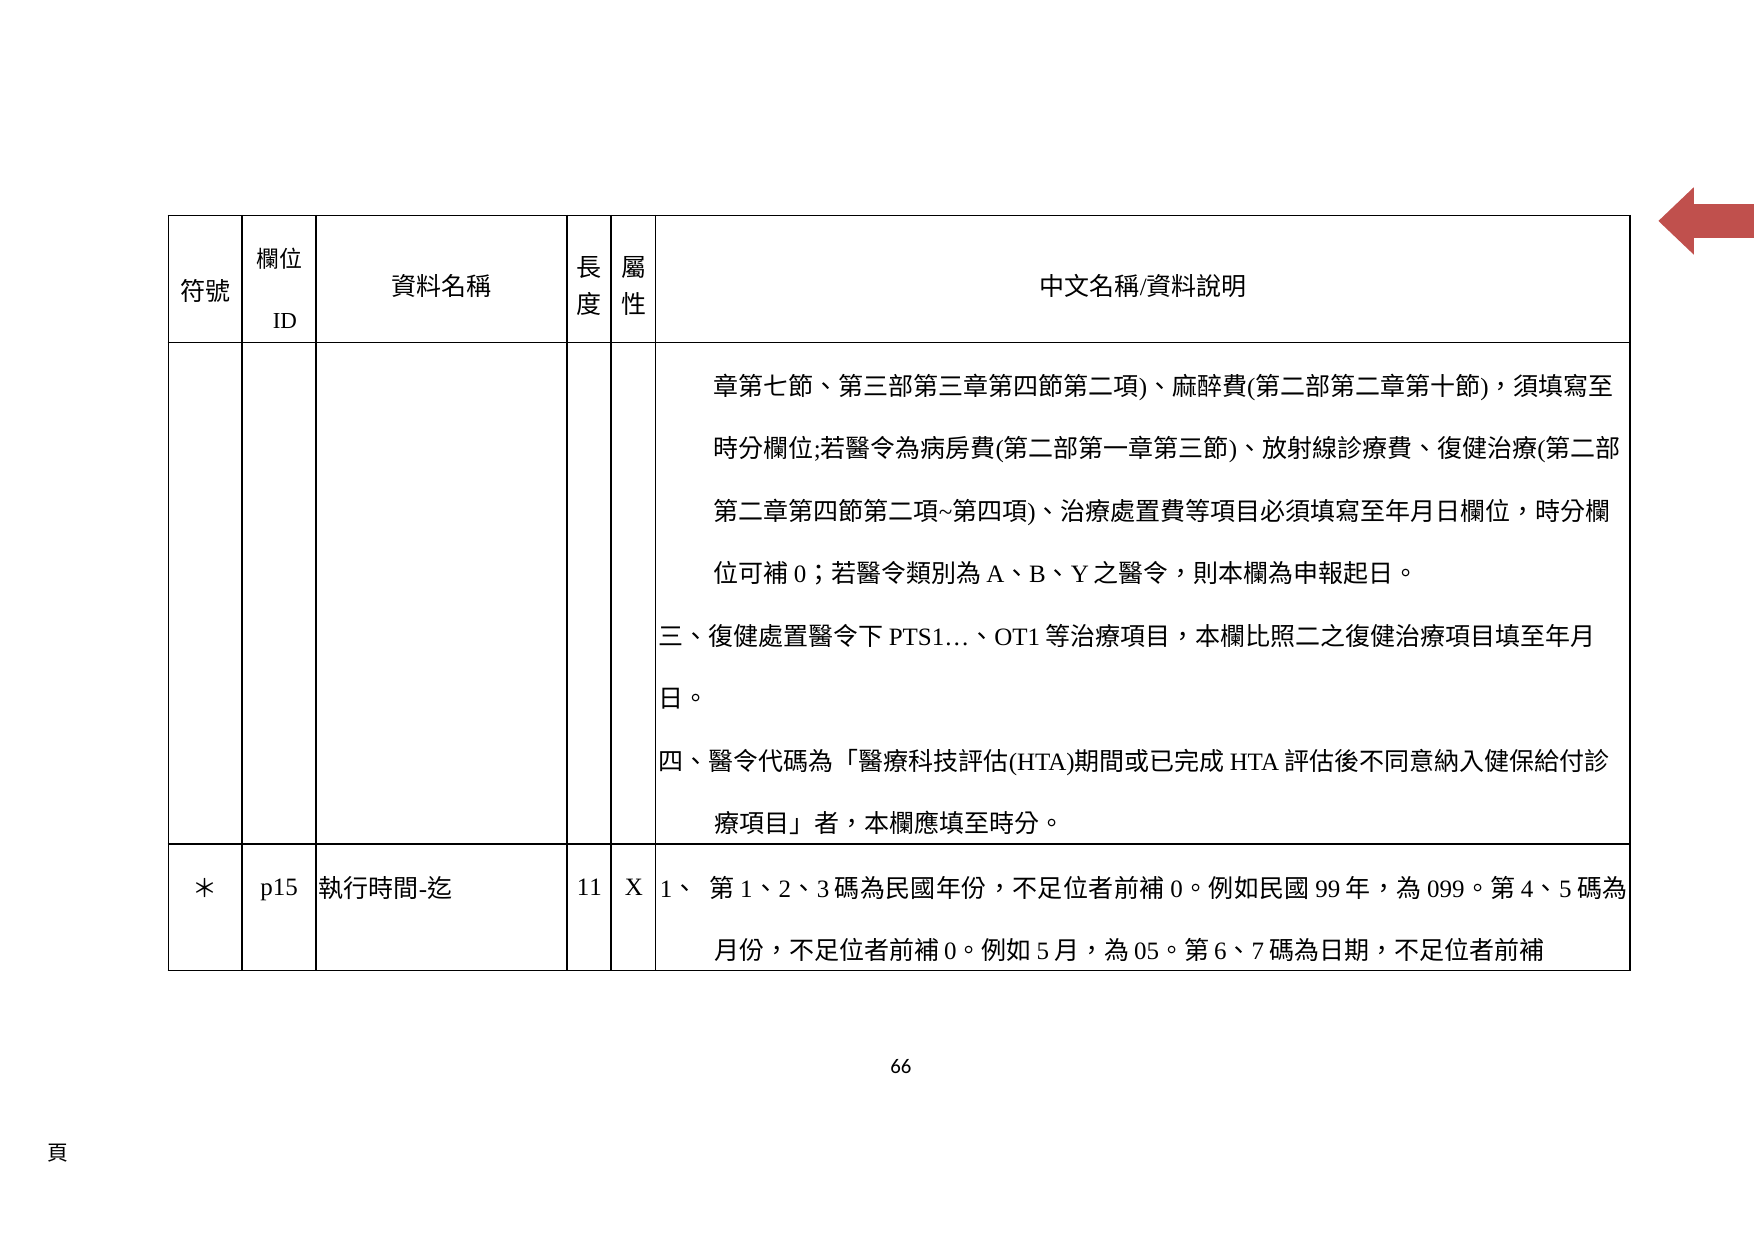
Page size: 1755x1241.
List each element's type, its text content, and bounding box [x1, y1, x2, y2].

table_cell 執行時間-迄 [317, 845, 566, 969]
table_header 長度 [568, 216, 610, 341]
table_header 欄位 ID [243, 216, 315, 341]
table_cell 章第七節、第三部第三章第四節第二項)、麻醉費(第二部第二章第十節)，須填寫至時分欄位;若醫令為病房費(第二部第一章第三節)、放射線診療費、復健治療(第二部第二章第四節第二項~第四項)、治療處置費等項目必須填寫至年月日欄位，時分欄位可補0；若醫令類別為A、B、Y之醫令，則本欄為申報起日。 三、復健處置醫令下PTS1…、OT1等治療項目，本欄比照二之復健治療項目填至年月日。 四、醫令代碼為「醫療科技評估(HTA)期間或已完成HTA評估後不同意納入健保給付診療項目」者，本欄應填至時分。 [656, 343, 1629, 843]
table_cell [243, 343, 315, 843]
table_cell [612, 343, 655, 843]
table_cell [568, 343, 610, 843]
table_cell [317, 343, 566, 843]
table_header 屬性 [612, 216, 655, 341]
table_cell p15 [243, 845, 315, 969]
table_cell [169, 343, 241, 843]
table_cell X [612, 845, 655, 969]
table_header 符號 [169, 216, 241, 341]
table_cell ＊ [169, 845, 241, 969]
table_cell 第1、2、3碼為民國年份，不足位者前補0。例如民國99年，為099。第4、5碼為月份，不足位者前補0。例如5月，為05。第6、7碼為日期，不足位者前補 [656, 845, 1629, 969]
table_header 資料名稱 [317, 216, 566, 341]
table_header 中文名稱/資料說明 [656, 216, 1629, 341]
table_cell 11 [568, 845, 610, 969]
